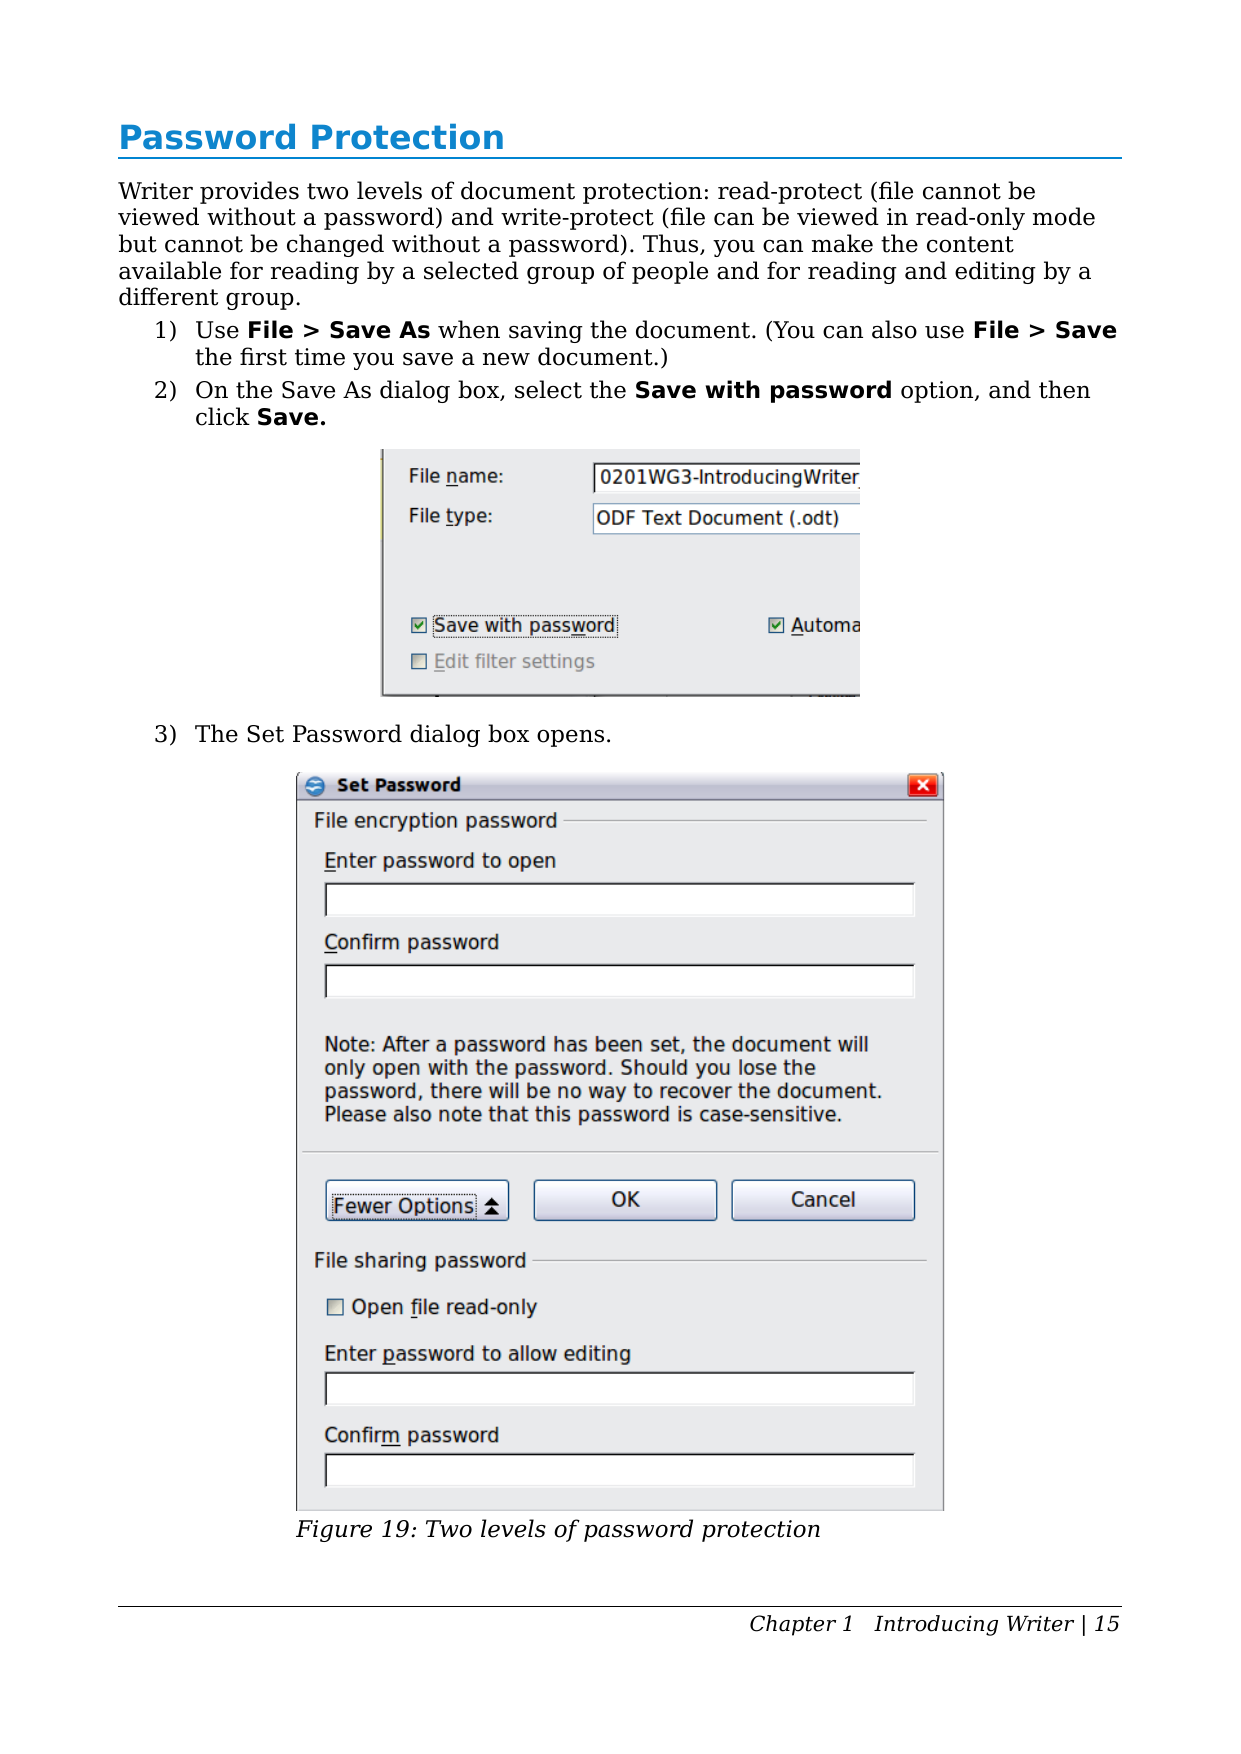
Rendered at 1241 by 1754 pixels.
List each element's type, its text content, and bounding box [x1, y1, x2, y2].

text Figure 19: Two levels of password protection [296, 1517, 944, 1543]
list On the Save As dialog box, select the Save with password option, and then click Save. [177, 377, 1122, 431]
picture [380, 449, 860, 697]
list Use File > Save As when saving the document. (You can also use File > Save the first time you save a new document.) [177, 318, 1122, 371]
subtitle Password Protection [118, 118, 1122, 157]
list Writer provides two levels of document protection: read-protect (file cannot be viewed without a password) and write-protect (file can be viewed in read-only mode but cannot be changed without a password). Thus, you can make the content available for reading by a selected group of people and for reading and editing by a different group. [118, 178, 1122, 311]
list The Set Password dialog box opens. [177, 721, 1122, 748]
picture [296, 772, 945, 1511]
